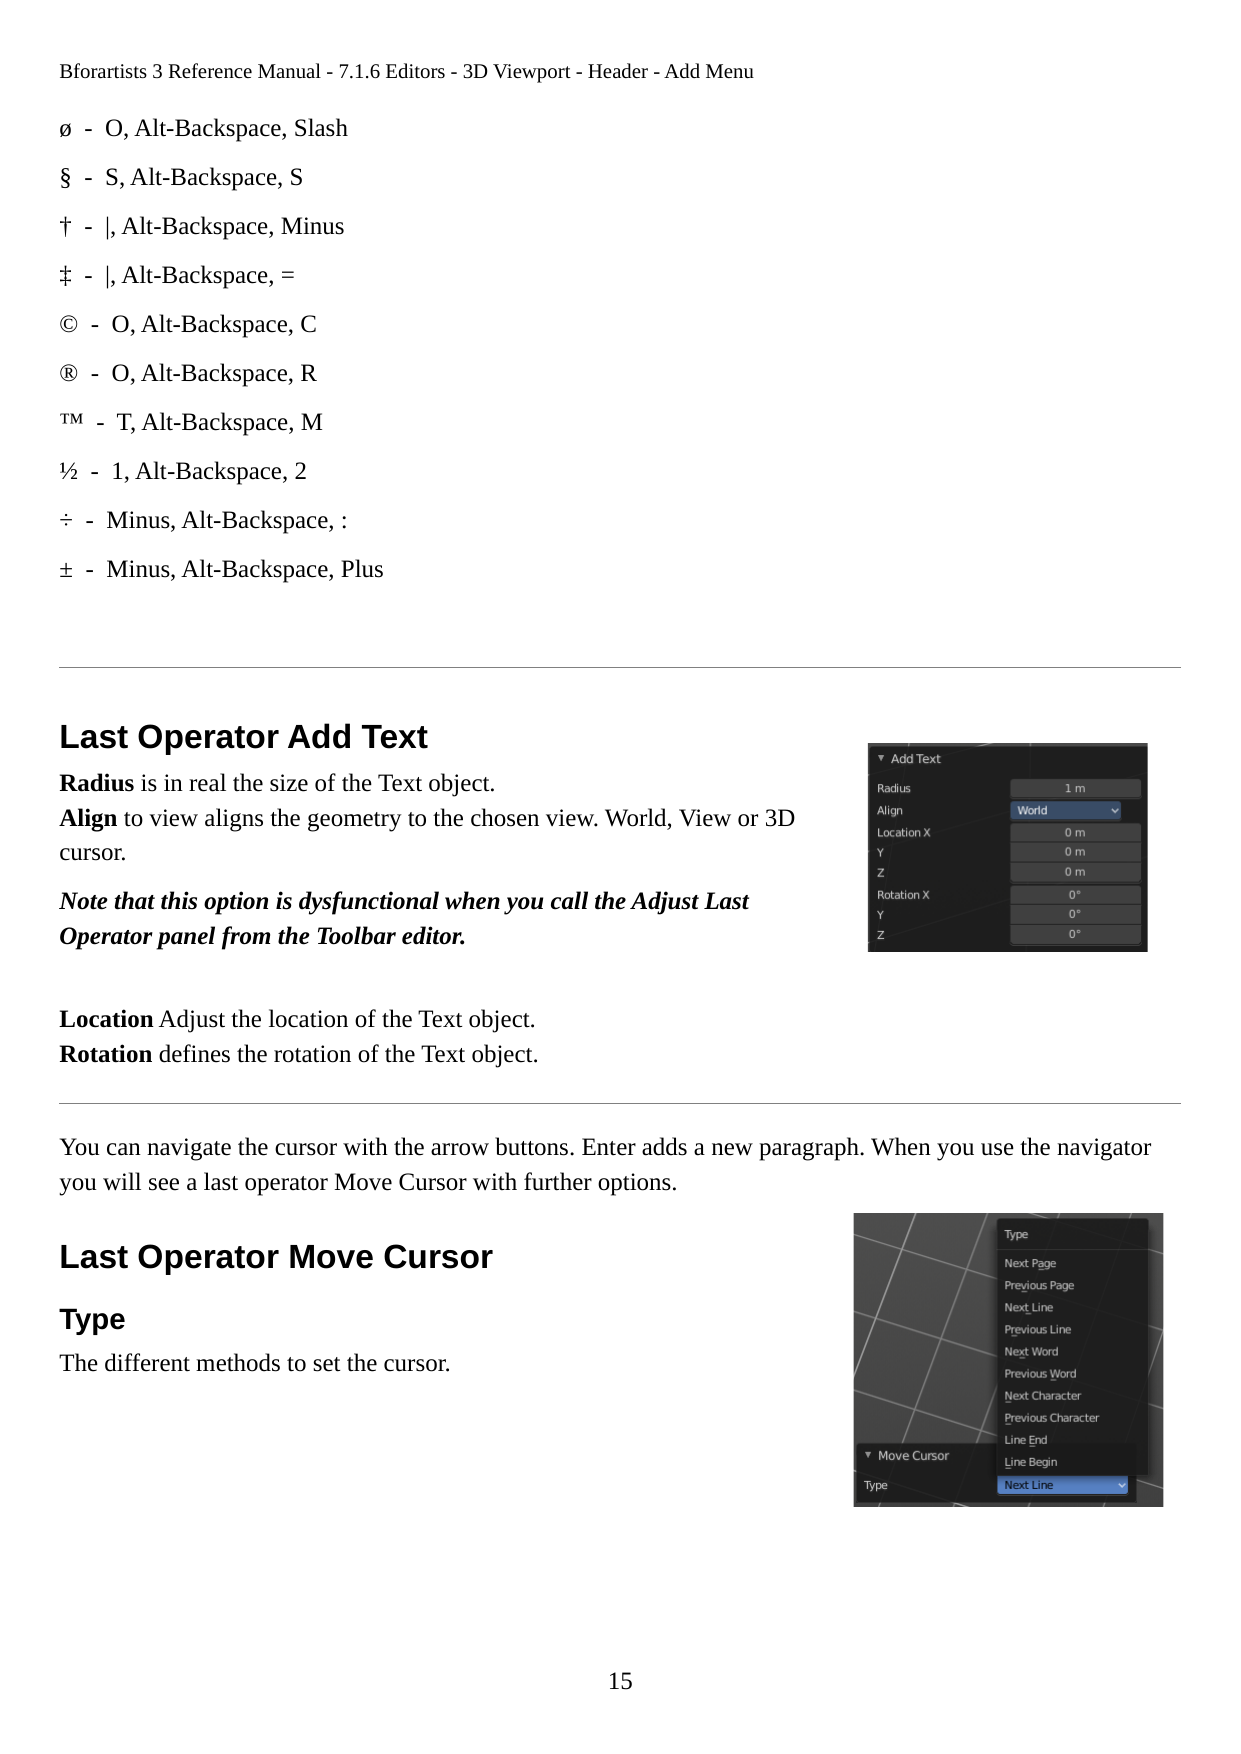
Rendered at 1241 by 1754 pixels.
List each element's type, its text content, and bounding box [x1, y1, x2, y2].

text ø - O, Alt-Backspace, Slash [59, 113, 1181, 141]
picture [867, 743, 1148, 952]
text © - O, Alt-Backspace, C [59, 309, 1181, 338]
text ® - O, Alt-Backspace, R [59, 358, 1181, 387]
text ± - Minus, Alt-Backspace, Plus [59, 554, 1181, 583]
text ‡ - |, Alt-Backspace, = [59, 260, 1181, 288]
text ÷ - Minus, Alt-Backspace, : [59, 505, 1181, 534]
text Location Adjust the location of the Text object. Rotation defines the rotation of the Text object. [59, 970, 1181, 1068]
text You can navigate the cursor with the arrow buttons. Enter adds a new paragraph. When you use the navigator you will see a last operator Move Cursor with further options. [59, 1132, 1181, 1195]
text Note that this option is dysfunctional when you call the Adjust Last Operator panel from the Toolbar editor. [59, 886, 867, 950]
text † - |, Alt-Backspace, Minus [59, 211, 1181, 239]
text Radius is in real the size of the Text object. Align to view aligns the geometry to the chosen view. World, View or 3D cursor. [59, 768, 867, 866]
subtitle Last Operator Move Cursor [59, 1237, 853, 1275]
subtitle Last Operator Add Text [59, 717, 1181, 756]
subtitle [1164, 1302, 1181, 1336]
text The different methods to set the cursor. [59, 1348, 853, 1377]
subtitle [1164, 1237, 1181, 1275]
picture [853, 1213, 1164, 1507]
subtitle Type [59, 1302, 853, 1336]
text ™ - T, Alt-Backspace, M [59, 407, 1181, 436]
text [1148, 768, 1181, 866]
text § - S, Alt-Backspace, S [59, 162, 1181, 190]
text ½ - 1, Alt-Backspace, 2 [59, 456, 1181, 485]
